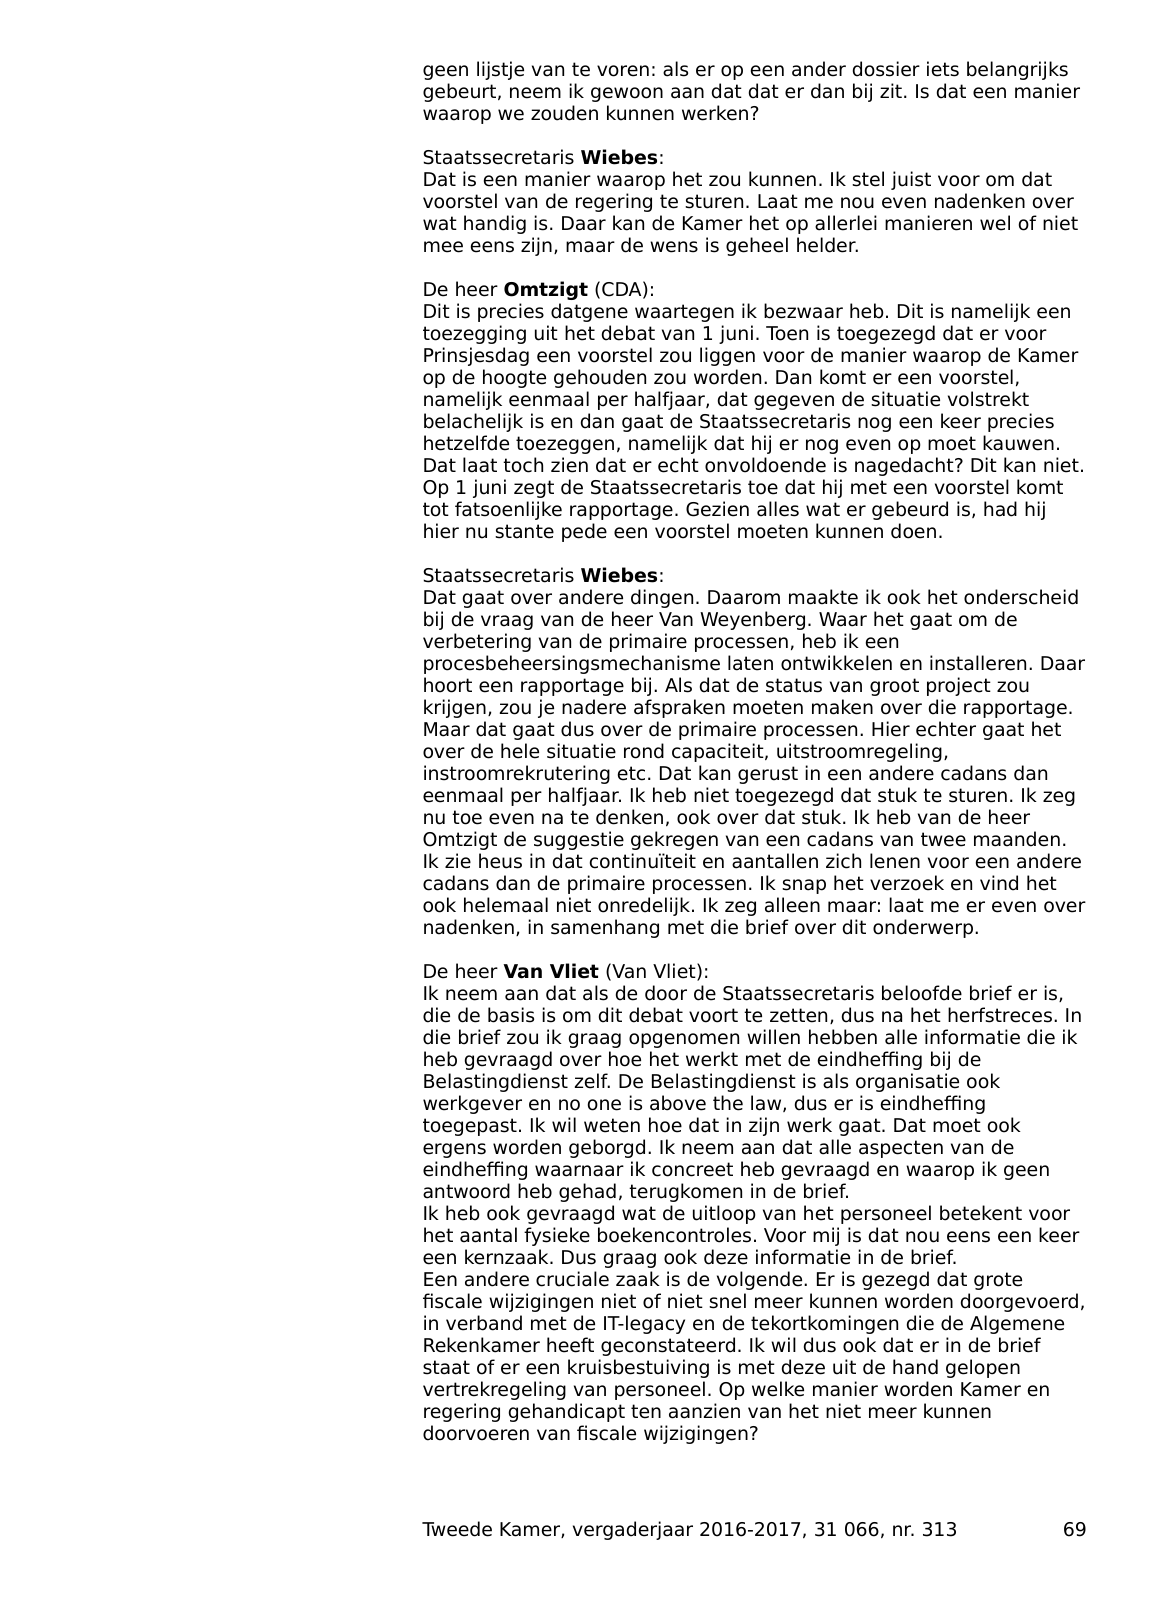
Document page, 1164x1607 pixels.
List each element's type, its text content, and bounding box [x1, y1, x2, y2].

text geen lijstje van te voren: als er op een ander dossier iets belangrijks gebeurt, neem ik gewoon aan dat dat er dan bij zit. Is dat een manier waarop we zouden kunnen werken? [422, 59, 1087, 125]
text De heer Omtzigt (CDA): [422, 279, 1087, 301]
text Dat gaat over andere dingen. Daarom maakte ik ook het onderscheid bij de vraag van de heer Van Weyenberg. Waar het gaat om de verbetering van de primaire processen, heb ik een procesbeheersingsmechanisme laten ontwikkelen en installeren. Daar hoort een rapportage bij. Als dat de status van groot project zou krijgen, zou je nadere afspraken moeten maken over die rapportage. Maar dat gaat dus over de primaire processen. Hier echter gaat het over de hele situatie rond capaciteit, uitstroomregeling, instroomrekrutering etc. Dat kan gerust in een andere cadans dan eenmaal per halfjaar. Ik heb niet toegezegd dat stuk te sturen. Ik zeg nu toe even na te denken, ook over dat stuk. Ik heb van de heer Omtzigt de suggestie gekregen van een cadans van twee maanden. Ik zie heus in dat continuïteit en aantallen zich lenen voor een andere cadans dan de primaire processen. Ik snap het verzoek en vind het ook helemaal niet onredelijk. Ik zeg alleen maar: laat me er even over nadenken, in samenhang met die brief over dit onderwerp. [422, 587, 1087, 939]
text Een andere cruciale zaak is de volgende. Er is gezegd dat grote fiscale wijzigingen niet of niet snel meer kunnen worden doorgevoerd, in verband met de IT-legacy en de tekortkomingen die de Algemene Rekenkamer heeft geconstateerd. Ik wil dus ook dat er in de brief staat of er een kruisbestuiving is met deze uit de hand gelopen vertrekregeling van personeel. Op welke manier worden Kamer en regering gehandicapt ten aanzien van het niet meer kunnen doorvoeren van fiscale wijzigingen? [422, 1269, 1087, 1444]
text Ik heb ook gevraagd wat de uitloop van het personeel betekent voor het aantal fysieke boekencontroles. Voor mij is dat nou eens een keer een kernzaak. Dus graag ook deze informatie in de brief. [422, 1203, 1087, 1269]
text Staatssecretaris Wiebes: [422, 147, 1087, 169]
text De heer Van Vliet (Van Vliet): [422, 961, 1087, 983]
text Dit is precies datgene waartegen ik bezwaar heb. Dit is namelijk een toezegging uit het debat van 1 juni. Toen is toegezegd dat er voor Prinsjesdag een voorstel zou liggen voor de manier waarop de Kamer op de hoogte gehouden zou worden. Dan komt er een voorstel, namelijk eenmaal per halfjaar, dat gegeven de situatie volstrekt belachelijk is en dan gaat de Staatssecretaris nog een keer precies hetzelfde toezeggen, namelijk dat hij er nog even op moet kauwen. Dat laat toch zien dat er echt onvoldoende is nagedacht? Dit kan niet. Op 1 juni zegt de Staatssecretaris toe dat hij met een voorstel komt tot fatsoenlijke rapportage. Gezien alles wat er gebeurd is, had hij hier nu stante pede een voorstel moeten kunnen doen. [422, 301, 1087, 543]
text Dat is een manier waarop het zou kunnen. Ik stel juist voor om dat voorstel van de regering te sturen. Laat me nou even nadenken over wat handig is. Daar kan de Kamer het op allerlei manieren wel of niet mee eens zijn, maar de wens is geheel helder. [422, 169, 1087, 257]
text Ik neem aan dat als de door de Staatssecretaris beloofde brief er is, die de basis is om dit debat voort te zetten, dus na het herfstreces. In die brief zou ik graag opgenomen willen hebben alle informatie die ik heb gevraagd over hoe het werkt met de eindheffing bij de Belastingdienst zelf. De Belastingdienst is als organisatie ook werkgever en no one is above the law, dus er is eindheffing toegepast. Ik wil weten hoe dat in zijn werk gaat. Dat moet ook ergens worden geborgd. Ik neem aan dat alle aspecten van de eindheffing waarnaar ik concreet heb gevraagd en waarop ik geen antwoord heb gehad, terugkomen in de brief. [422, 983, 1087, 1203]
text Staatssecretaris Wiebes: [422, 565, 1087, 587]
